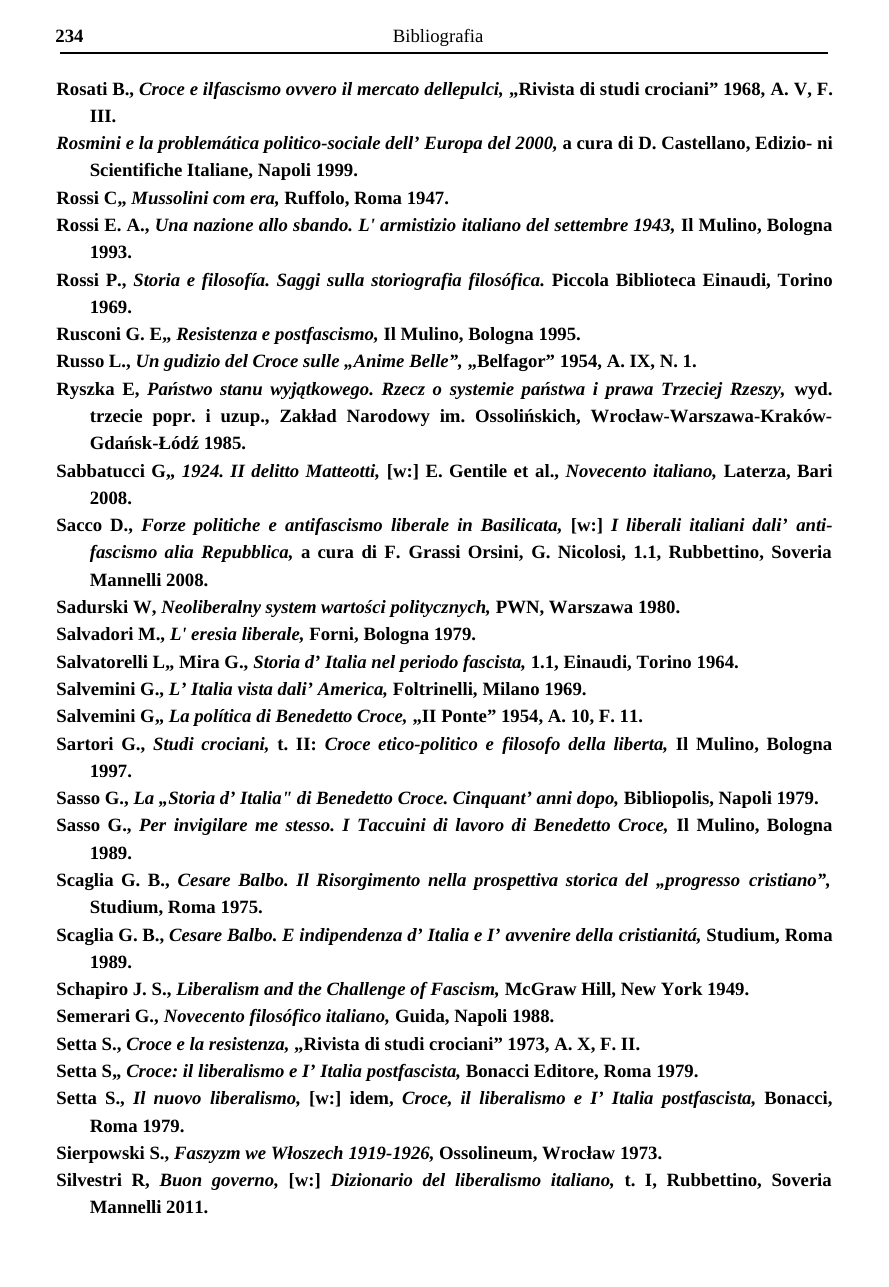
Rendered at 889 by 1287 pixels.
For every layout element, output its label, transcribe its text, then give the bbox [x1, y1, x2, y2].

text Rossi C„ Mussolini com era, Ruffolo, Roma 1947. [56, 187, 833, 208]
text Russo L., Un gudizio del Croce sulle „Anime Belle”, „Belfagor” 1954, A. IX, N. 1. [56, 350, 833, 372]
text Semerari G., Novecento filosófico italiano, Guida, Napoli 1988. [56, 1005, 833, 1027]
text Salvatorelli L„ Mira G., Storia d’ Italia nel periodo fascista, 1.1, Einaudi, Torino 1964. [56, 651, 833, 672]
text Salvemini G„ La política di Benedetto Croce, „II Ponte” 1954, A. 10, F. 11. [56, 705, 833, 727]
text Silvestri R, Buon governo, [w:] Dizionario del liberalismo italiano, t. I, Rubbettino, Soveria Mannelli 2011. [56, 1169, 833, 1218]
text Salvemini G., L’ Italia vista dali’ America, Foltrinelli, Milano 1969. [56, 678, 833, 699]
text Rossi P., Storia e filosofía. Saggi sulla storiografia filosófica. Piccola Biblioteca Einaudi, Torino 1969. [56, 268, 833, 317]
text Sasso G., La „Storia d’ Italia" di Benedetto Croce. Cinquant’ anni dopo, Bibliopolis, Napoli 1979. [56, 787, 833, 808]
text Sasso G., Per invigilare me stesso. I Taccuini di lavoro di Benedetto Croce, Il Mulino, Bologna 1989. [56, 814, 833, 863]
text Setta S„ Croce: il liberalismo e I’ Italia postfascista, Bonacci Editore, Roma 1979. [56, 1060, 833, 1081]
text Rosati B., Croce e ilfascismo ovvero il mercato dellepulci, „Rivista di studi crociani” 1968, A. V, F. III. [56, 77, 833, 126]
text Sacco D., Forze politiche e antifascismo liberale in Basilicata, [w:] I liberali italiani dali’ anti­fascismo alia Repubblica, a cura di F. Grassi Orsini, G. Nicolosi, 1.1, Rubbettino, Soveria Mannelli 2008. [56, 514, 833, 590]
text Rosmini e la problemática politico-sociale dell’ Europa del 2000, a cura di D. Castellano, Edizio- ni Scientifiche Italiane, Napoli 1999. [56, 132, 833, 181]
text Rusconi G. E„ Resistenza e postfascismo, Il Mulino, Bologna 1995. [56, 323, 833, 344]
text Sabbatucci G„ 1924. II delitto Matteotti, [w:] E. Gentile et al., Novecento italiano, Laterza, Bari 2008. [56, 459, 833, 508]
text Sierpowski S., Faszyzm we Włoszech 1919-1926, Ossolineum, Wrocław 1973. [56, 1142, 833, 1163]
text Sadurski W, Neoliberalny system wartości politycznych, PWN, Warszawa 1980. [56, 596, 833, 617]
text Ryszka E, Państwo stanu wyjątkowego. Rzecz o systemie państwa i prawa Trzeciej Rzeszy, wyd. trzecie popr. i uzup., Zakład Narodowy im. Ossolińskich, Wrocław-Warszawa-Kraków- Gdańsk-Łódź 1985. [56, 378, 833, 454]
text Schapiro J. S., Liberalism and the Challenge of Fascism, McGraw Hill, New York 1949. [56, 978, 833, 999]
text Rossi E. A., Una nazione allo sbando. L' armistizio italiano del settembre 1943, Il Mulino, Bo­logna 1993. [56, 214, 833, 263]
text Bibliografia [393, 25, 491, 46]
text Setta S., Croce e la resistenza, „Rivista di studi crociani” 1973, A. X, F. II. [56, 1033, 833, 1054]
text Salvadori M., L' eresia liberale, Forni, Bologna 1979. [56, 623, 833, 645]
text Scaglia G. B., Cesare Balbo. Il Risorgimento nella prospettiva storica del „progresso cristiano”, Studium, Roma 1975. [56, 869, 833, 918]
text Setta S., Il nuovo liberalismo, [w:] idem, Croce, il liberalismo e I’ Italia postfascista, Bonacci, Roma 1979. [56, 1087, 833, 1136]
text Scaglia G. B., Cesare Balbo. E indipendenza d’ Italia e I’ avvenire della cristianitá, Studium, Roma 1989. [56, 923, 833, 972]
text 234 [55, 25, 89, 47]
text Sartori G., Studi crociani, t. II: Croce etico-politico e filosofo della liberta, Il Mulino, Bologna 1997. [56, 732, 833, 781]
